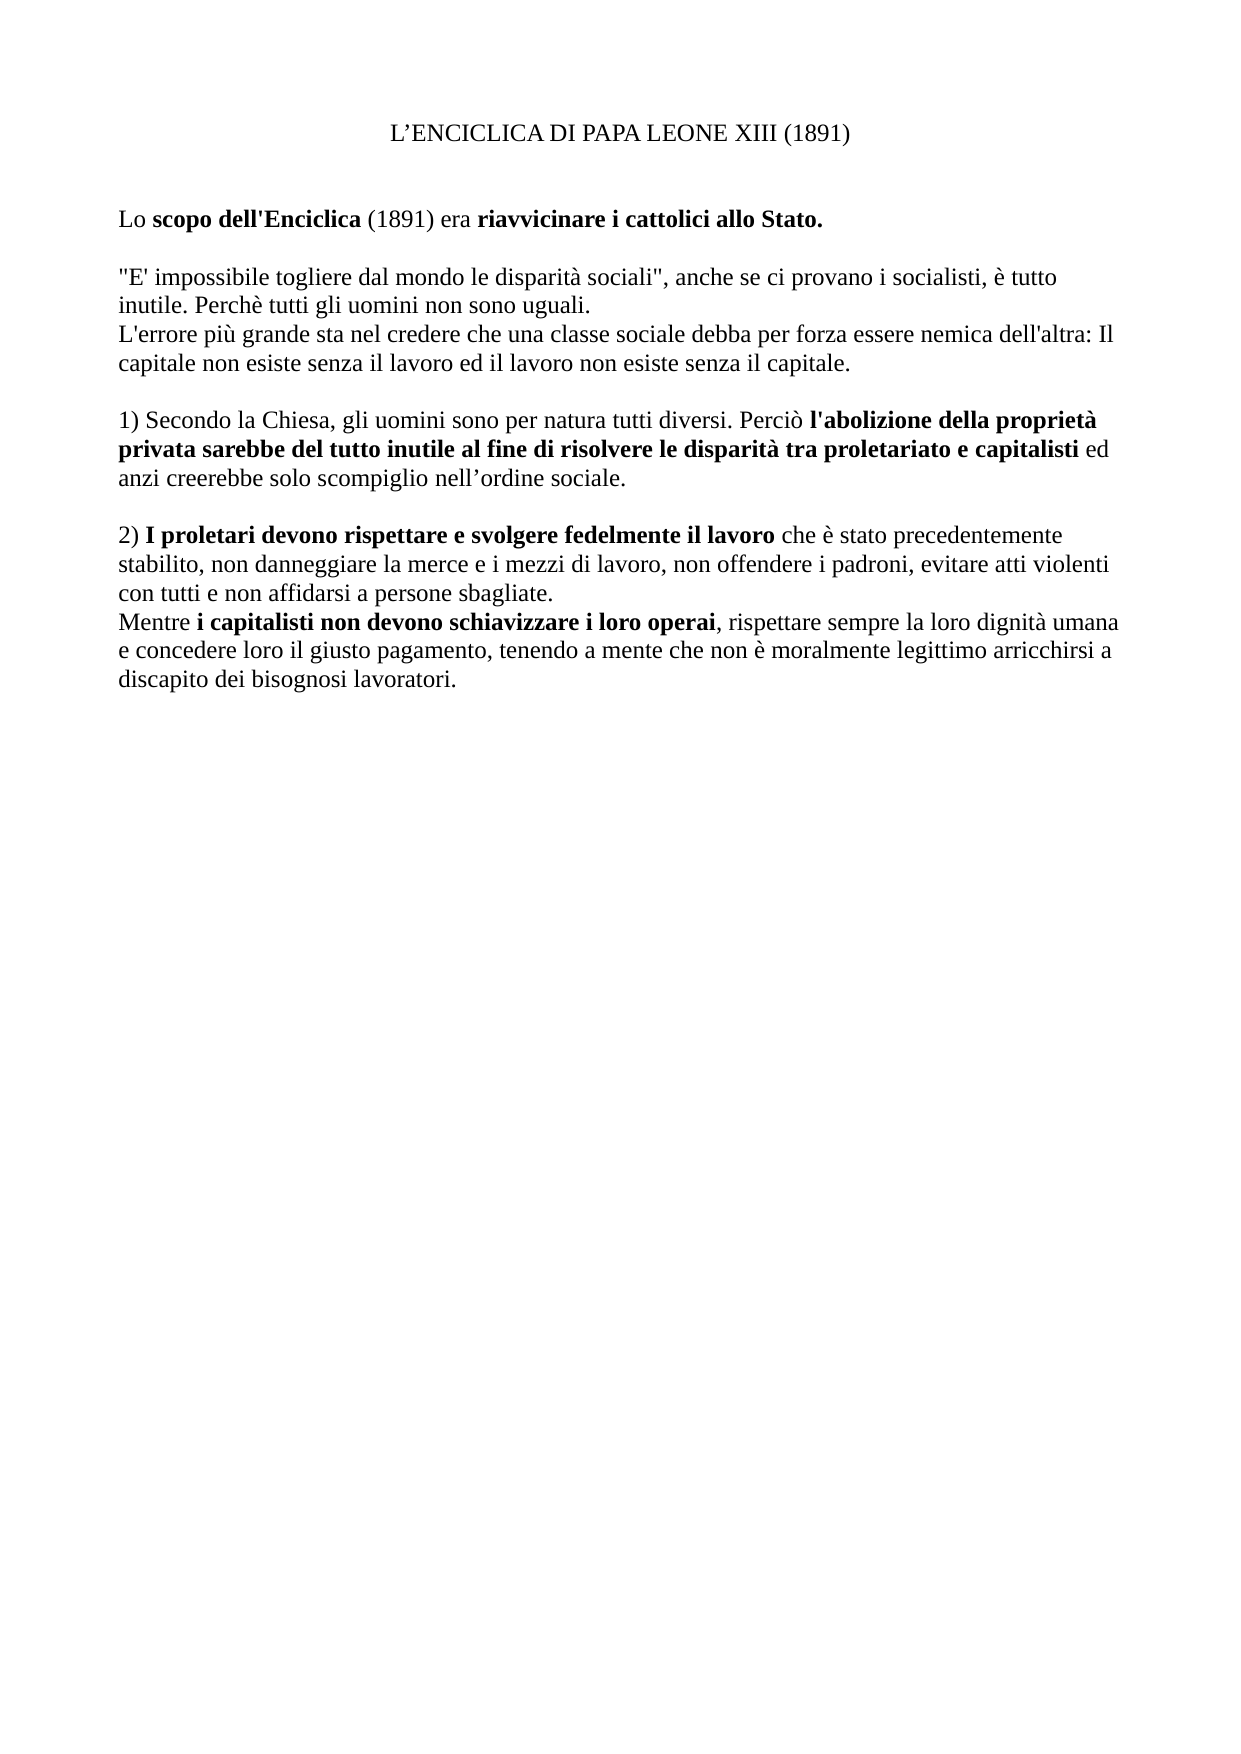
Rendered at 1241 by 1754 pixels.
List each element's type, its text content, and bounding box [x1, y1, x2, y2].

text Mentre i capitalisti non devono schiavizzare i loro operai, rispettare sempre la loro dignità umana e concedere loro il giusto pagamento, tenendo a mente che non è moralmente legittimo arricchirsi a discapito dei bisognosi lavoratori. [118, 607, 1122, 693]
text Lo scopo dell'Enciclica (1891) era riavvicinare i cattolici allo Stato. [118, 204, 1122, 233]
text 1) Secondo la Chiesa, gli uomini sono per natura tutti diversi. Perciò l'abolizione della proprietà privata sarebbe del tutto inutile al fine di risolvere le disparità tra proletariato e capitalisti ed anzi creerebbe solo scompiglio nell’ordine sociale. [118, 406, 1122, 492]
text L'errore più grande sta nel credere che una classe sociale debba per forza essere nemica dell'altra: Il capitale non esiste senza il lavoro ed il lavoro non esiste senza il capitale. [118, 319, 1122, 377]
text "E' impossibile togliere dal mondo le disparità sociali", anche se ci provano i socialisti, è tutto inutile. Perchè tutti gli uomini non sono uguali. [118, 262, 1122, 319]
text 2) I proletari devono rispettare e svolgere fedelmente il lavoro che è stato precedentemente stabilito, non danneggiare la merce e i mezzi di lavoro, non offendere i padroni, evitare atti violenti con tutti e non affidarsi a persone sbagliate. [118, 521, 1122, 607]
text L’ENCICLICA DI PAPA LEONE XIII (1891) [118, 118, 1122, 147]
